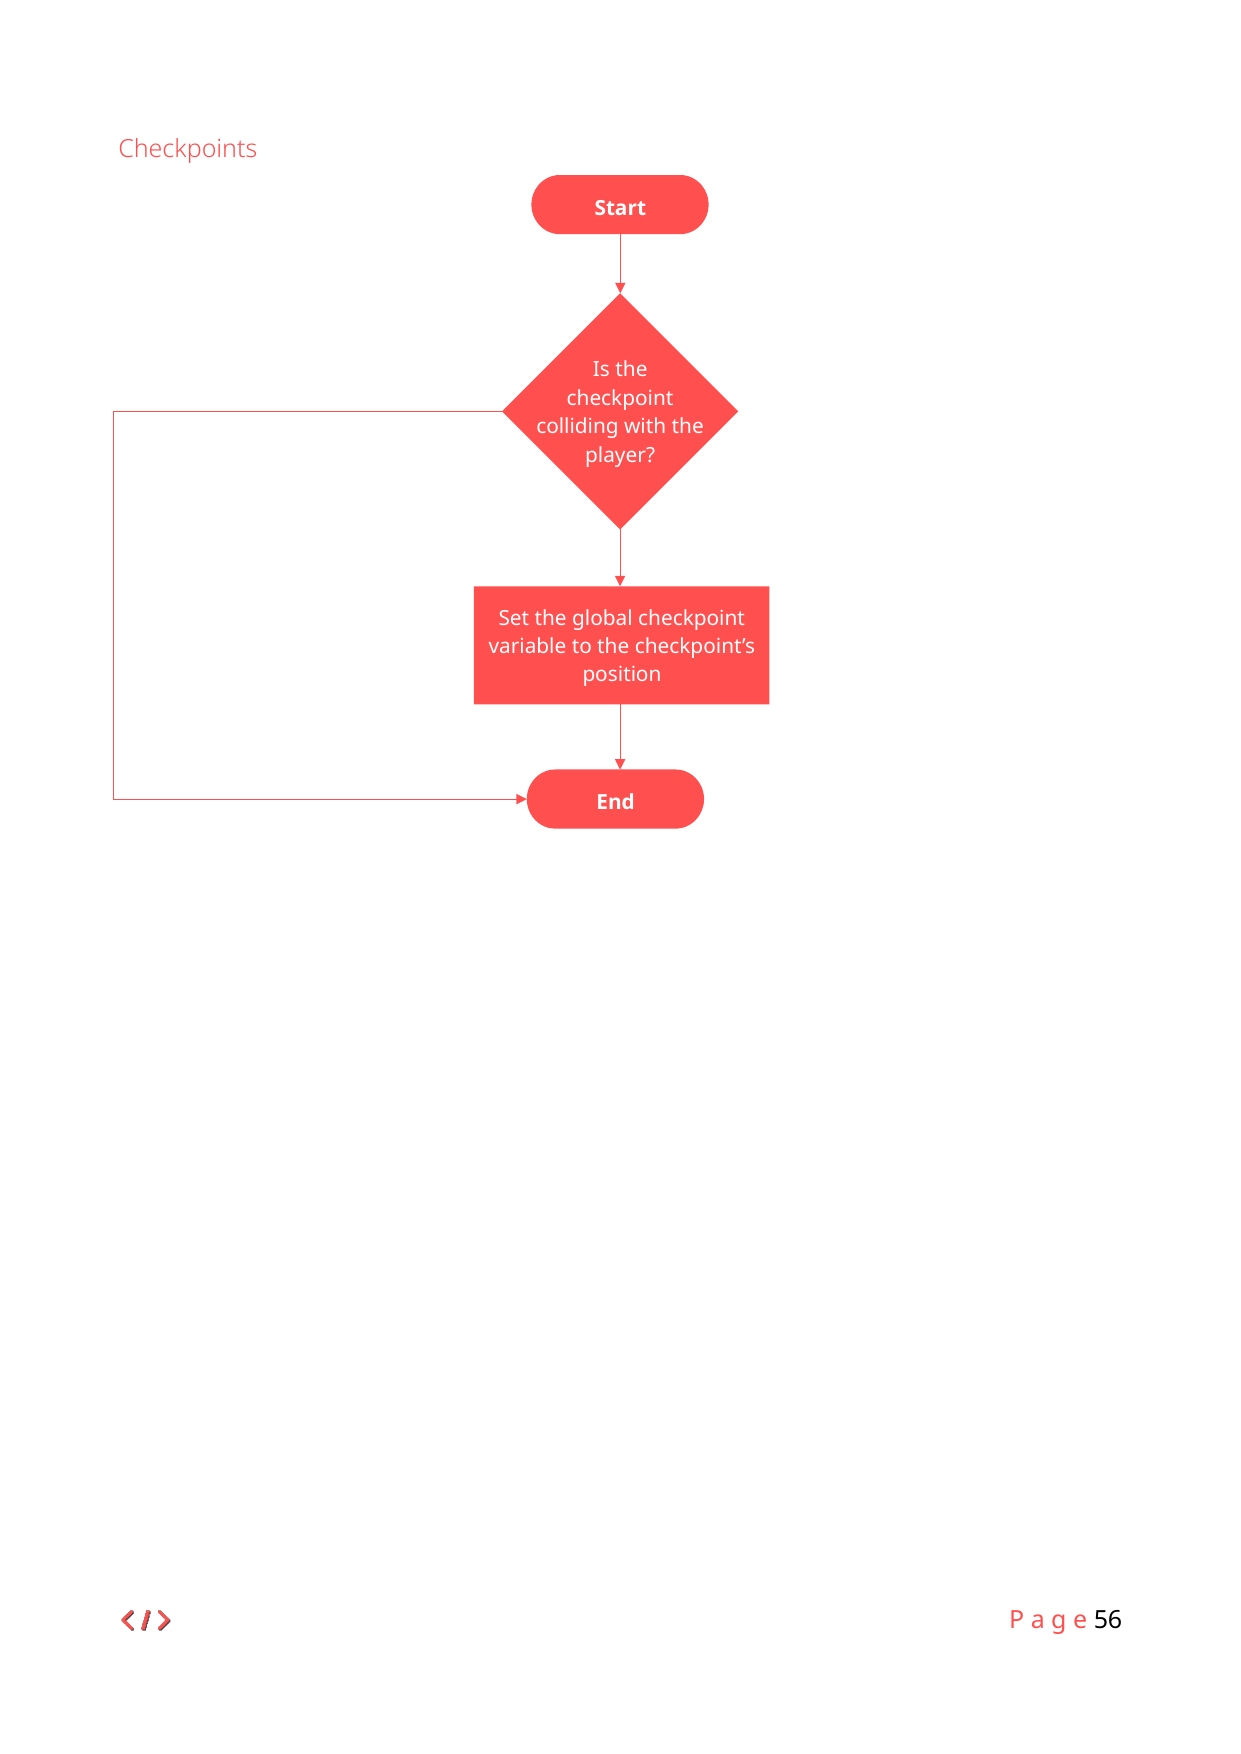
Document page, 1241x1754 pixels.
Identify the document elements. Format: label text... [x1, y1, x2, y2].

text End [544, 787, 687, 811]
text Set the global checkpoint variable to the checkpoint’s position [483, 603, 761, 688]
text Start [549, 193, 691, 217]
subtitle Checkpoints [118, 131, 1122, 165]
picture [116, 1591, 175, 1649]
